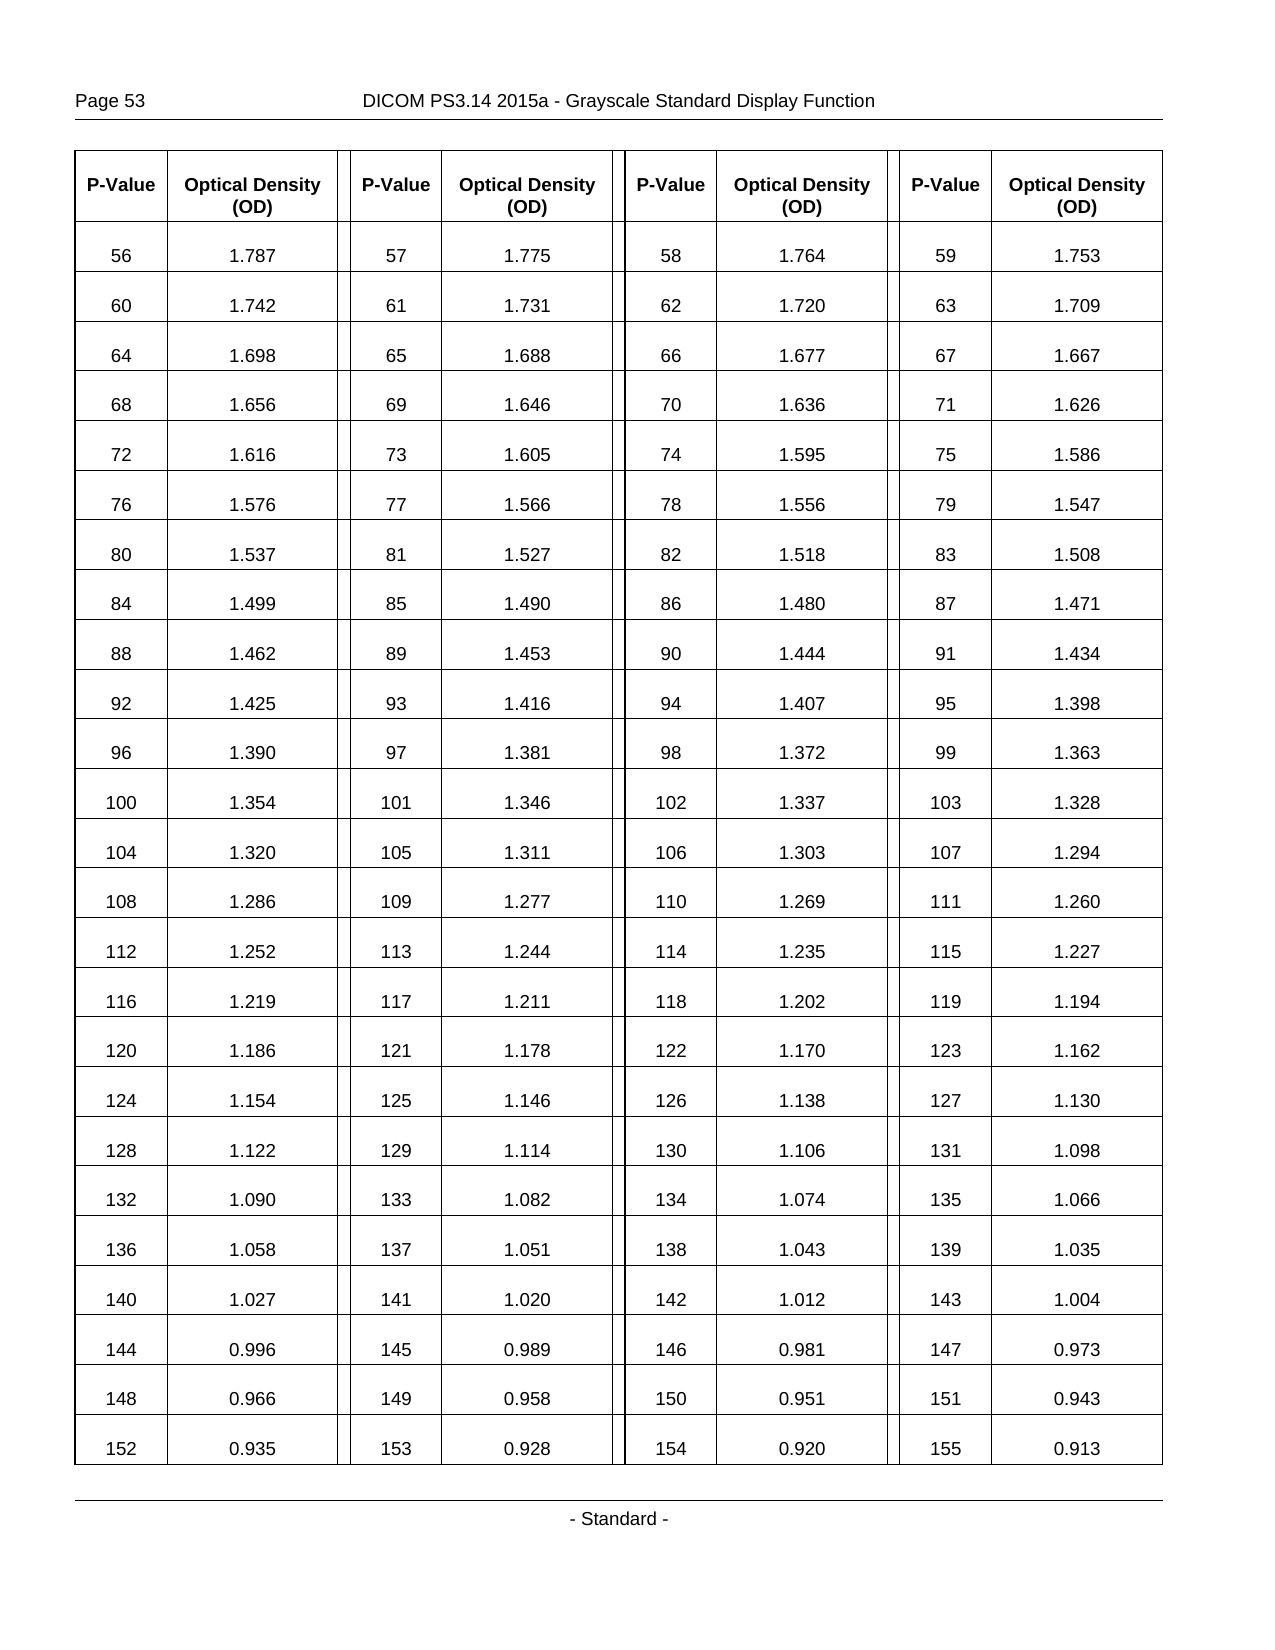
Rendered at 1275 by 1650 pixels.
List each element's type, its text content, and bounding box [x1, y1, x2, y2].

table_cell [888, 222, 899, 271]
table_cell 1.202 [717, 968, 887, 1016]
table_cell [888, 868, 899, 917]
table_cell 134 [626, 1166, 716, 1215]
table_cell 1.106 [717, 1117, 887, 1165]
table_cell 1.363 [992, 719, 1162, 768]
table_cell 1.698 [168, 322, 337, 370]
table_cell [613, 620, 624, 668]
table_cell 56 [76, 222, 167, 271]
table_cell 1.051 [442, 1216, 612, 1265]
table_cell 150 [626, 1365, 716, 1414]
table_cell 1.709 [992, 272, 1162, 321]
table_cell 74 [626, 421, 716, 470]
table_header P-Value [900, 151, 991, 221]
table_cell 1.114 [442, 1117, 612, 1165]
table_cell 1.211 [442, 968, 612, 1016]
table_cell 1.518 [717, 520, 887, 569]
table_cell 1.328 [992, 769, 1162, 817]
table_cell 1.490 [442, 570, 612, 619]
table_cell 66 [626, 322, 716, 370]
table_cell 1.027 [168, 1266, 337, 1314]
table_cell [338, 968, 350, 1016]
table_cell 1.098 [992, 1117, 1162, 1165]
table_cell [613, 1315, 624, 1364]
table_cell 64 [76, 322, 167, 370]
table_cell 95 [900, 670, 991, 718]
table_cell 129 [351, 1117, 441, 1165]
table_cell 1.269 [717, 868, 887, 917]
table_cell 153 [351, 1415, 441, 1463]
table_cell [888, 371, 899, 420]
table_cell 1.626 [992, 371, 1162, 420]
table_cell 1.035 [992, 1216, 1162, 1265]
table_header P-Value [626, 151, 716, 221]
table_cell 1.425 [168, 670, 337, 718]
table_cell [338, 371, 350, 420]
table_cell 86 [626, 570, 716, 619]
table_cell 1.787 [168, 222, 337, 271]
table_cell [338, 868, 350, 917]
table_cell 98 [626, 719, 716, 768]
table_cell 1.244 [442, 918, 612, 967]
table_cell [613, 1166, 624, 1215]
table_cell [338, 570, 350, 619]
table_cell 99 [900, 719, 991, 768]
table_cell [613, 1365, 624, 1414]
table_cell [338, 520, 350, 569]
table_cell [888, 670, 899, 718]
table_cell 90 [626, 620, 716, 668]
table_cell 88 [76, 620, 167, 668]
table_cell 1.775 [442, 222, 612, 271]
table_cell [888, 968, 899, 1016]
table_cell 1.020 [442, 1266, 612, 1314]
table_cell 131 [900, 1117, 991, 1165]
table_cell 1.764 [717, 222, 887, 271]
table_cell 1.138 [717, 1067, 887, 1116]
table_cell 0.943 [992, 1365, 1162, 1414]
table_cell 57 [351, 222, 441, 271]
table_cell 1.146 [442, 1067, 612, 1116]
table_cell 1.178 [442, 1017, 612, 1066]
table_cell 80 [76, 520, 167, 569]
table_cell [888, 719, 899, 768]
table_cell 119 [900, 968, 991, 1016]
table_header [888, 151, 899, 221]
table_cell 1.286 [168, 868, 337, 917]
table_cell 1.566 [442, 471, 612, 519]
table_cell 1.453 [442, 620, 612, 668]
table_cell 1.537 [168, 520, 337, 569]
table_cell 122 [626, 1017, 716, 1066]
table_header Optical Density (OD) [717, 151, 887, 221]
table_cell 0.958 [442, 1365, 612, 1414]
table_cell 0.920 [717, 1415, 887, 1463]
table_cell 1.337 [717, 769, 887, 817]
table_cell 1.162 [992, 1017, 1162, 1066]
table_cell 123 [900, 1017, 991, 1066]
table_cell 1.471 [992, 570, 1162, 619]
table_cell 1.082 [442, 1166, 612, 1215]
table_cell 1.556 [717, 471, 887, 519]
table_cell 136 [76, 1216, 167, 1265]
table_cell 107 [900, 819, 991, 867]
table_header P-Value [76, 151, 167, 221]
table_cell [613, 1117, 624, 1165]
table_cell 83 [900, 520, 991, 569]
table_cell 155 [900, 1415, 991, 1463]
table_cell 68 [76, 371, 167, 420]
table_cell [613, 868, 624, 917]
table_cell 1.605 [442, 421, 612, 470]
table_cell [338, 272, 350, 321]
table_cell 121 [351, 1017, 441, 1066]
table_cell 0.951 [717, 1365, 887, 1414]
table_cell 1.667 [992, 322, 1162, 370]
table_header Optical Density (OD) [168, 151, 337, 221]
table_cell 149 [351, 1365, 441, 1414]
table_cell 1.194 [992, 968, 1162, 1016]
table_cell 115 [900, 918, 991, 967]
table_cell [888, 918, 899, 967]
table_cell 151 [900, 1365, 991, 1414]
table_cell 141 [351, 1266, 441, 1314]
table_cell 1.372 [717, 719, 887, 768]
table_cell 70 [626, 371, 716, 420]
table_cell 103 [900, 769, 991, 817]
table_cell 1.499 [168, 570, 337, 619]
table_cell 109 [351, 868, 441, 917]
table_cell 1.462 [168, 620, 337, 668]
table_cell 1.303 [717, 819, 887, 867]
table_cell 1.170 [717, 1017, 887, 1066]
table_header P-Value [351, 151, 441, 221]
table_cell 1.004 [992, 1266, 1162, 1314]
table_cell 60 [76, 272, 167, 321]
table_cell [338, 819, 350, 867]
table_cell 1.235 [717, 918, 887, 967]
table_cell 1.753 [992, 222, 1162, 271]
table_cell 139 [900, 1216, 991, 1265]
table_cell [338, 1266, 350, 1314]
table_cell 1.720 [717, 272, 887, 321]
table_cell 138 [626, 1216, 716, 1265]
table_cell 152 [76, 1415, 167, 1463]
table_cell 94 [626, 670, 716, 718]
table_cell 0.981 [717, 1315, 887, 1364]
table_cell [613, 1266, 624, 1314]
table_cell 0.996 [168, 1315, 337, 1364]
table_cell [338, 670, 350, 718]
table_cell 0.973 [992, 1315, 1162, 1364]
table_cell 71 [900, 371, 991, 420]
table_cell 1.320 [168, 819, 337, 867]
table_cell 112 [76, 918, 167, 967]
table_cell 78 [626, 471, 716, 519]
table_cell [613, 819, 624, 867]
table_cell 1.398 [992, 670, 1162, 718]
table_cell 73 [351, 421, 441, 470]
table_cell 1.186 [168, 1017, 337, 1066]
table_cell 110 [626, 868, 716, 917]
table_cell 1.043 [717, 1216, 887, 1265]
table_header [338, 151, 350, 221]
table_cell 120 [76, 1017, 167, 1066]
table_cell [613, 1216, 624, 1265]
table_cell 1.688 [442, 322, 612, 370]
table_cell [338, 1017, 350, 1066]
table_cell 100 [76, 769, 167, 817]
table_cell 1.656 [168, 371, 337, 420]
table_cell 1.346 [442, 769, 612, 817]
table_cell 105 [351, 819, 441, 867]
table_cell 1.646 [442, 371, 612, 420]
table_cell [613, 1067, 624, 1116]
table_cell 63 [900, 272, 991, 321]
table_cell 0.935 [168, 1415, 337, 1463]
table_cell [613, 471, 624, 519]
table_cell 128 [76, 1117, 167, 1165]
table_cell 140 [76, 1266, 167, 1314]
table_cell 62 [626, 272, 716, 321]
table_cell 1.012 [717, 1266, 887, 1314]
table_cell [338, 1067, 350, 1116]
table_cell 1.074 [717, 1166, 887, 1215]
table_cell 148 [76, 1365, 167, 1414]
table_cell 59 [900, 222, 991, 271]
table_cell 1.294 [992, 819, 1162, 867]
table_cell 1.416 [442, 670, 612, 718]
table_cell [888, 1266, 899, 1314]
table_cell [888, 471, 899, 519]
table_cell 67 [900, 322, 991, 370]
table_cell 116 [76, 968, 167, 1016]
table_cell 146 [626, 1315, 716, 1364]
table_cell 113 [351, 918, 441, 967]
table_cell 106 [626, 819, 716, 867]
table_cell 87 [900, 570, 991, 619]
table_cell 145 [351, 1315, 441, 1364]
table_cell 1.381 [442, 719, 612, 768]
table_cell 58 [626, 222, 716, 271]
table_cell [888, 1365, 899, 1414]
table_cell 114 [626, 918, 716, 967]
table_cell 1.616 [168, 421, 337, 470]
table_cell 1.731 [442, 272, 612, 321]
table_cell [888, 1117, 899, 1165]
table_cell 97 [351, 719, 441, 768]
table_cell [338, 1117, 350, 1165]
table_cell 144 [76, 1315, 167, 1364]
table_cell [338, 1216, 350, 1265]
table_cell [888, 1315, 899, 1364]
table_cell 96 [76, 719, 167, 768]
table_cell 1.742 [168, 272, 337, 321]
table_cell 125 [351, 1067, 441, 1116]
table_cell 1.219 [168, 968, 337, 1016]
table_cell 91 [900, 620, 991, 668]
table_cell 1.390 [168, 719, 337, 768]
table_cell 102 [626, 769, 716, 817]
table_cell [338, 471, 350, 519]
table_cell 1.122 [168, 1117, 337, 1165]
table_cell [613, 520, 624, 569]
table_cell [338, 1166, 350, 1215]
table_cell 93 [351, 670, 441, 718]
table_cell 79 [900, 471, 991, 519]
table_cell 76 [76, 471, 167, 519]
table_cell 126 [626, 1067, 716, 1116]
table_cell [888, 322, 899, 370]
table_header [613, 151, 624, 221]
table_cell [338, 1315, 350, 1364]
table_cell [338, 769, 350, 817]
table_cell [613, 322, 624, 370]
table_cell 154 [626, 1415, 716, 1463]
table_cell [613, 918, 624, 967]
table_cell 137 [351, 1216, 441, 1265]
table_cell 89 [351, 620, 441, 668]
table_cell [888, 520, 899, 569]
table_cell 1.154 [168, 1067, 337, 1116]
table_cell 72 [76, 421, 167, 470]
table_cell 61 [351, 272, 441, 321]
table_cell 1.677 [717, 322, 887, 370]
table_cell 75 [900, 421, 991, 470]
table_cell 143 [900, 1266, 991, 1314]
table_cell [613, 222, 624, 271]
table_cell 82 [626, 520, 716, 569]
table_header Optical Density (OD) [992, 151, 1162, 221]
table_cell [613, 968, 624, 1016]
table_cell [888, 819, 899, 867]
table_cell 124 [76, 1067, 167, 1116]
table_cell [613, 1415, 624, 1463]
table_cell 92 [76, 670, 167, 718]
table_cell 1.444 [717, 620, 887, 668]
table_cell [613, 421, 624, 470]
table_cell 101 [351, 769, 441, 817]
table_cell [613, 670, 624, 718]
table_cell 132 [76, 1166, 167, 1215]
table_cell 69 [351, 371, 441, 420]
table_cell 135 [900, 1166, 991, 1215]
table_cell 1.547 [992, 471, 1162, 519]
table_cell [338, 222, 350, 271]
table_cell 81 [351, 520, 441, 569]
table_cell [613, 570, 624, 619]
table_cell [613, 719, 624, 768]
table_cell 1.354 [168, 769, 337, 817]
table_cell 0.989 [442, 1315, 612, 1364]
table_cell [338, 620, 350, 668]
table_cell 111 [900, 868, 991, 917]
table_cell 1.227 [992, 918, 1162, 967]
table_cell [338, 421, 350, 470]
table_cell 117 [351, 968, 441, 1016]
table_cell 0.913 [992, 1415, 1162, 1463]
table_cell [613, 769, 624, 817]
table_cell 1.090 [168, 1166, 337, 1215]
table_cell 1.480 [717, 570, 887, 619]
table_cell 0.966 [168, 1365, 337, 1414]
table_cell 147 [900, 1315, 991, 1364]
table_cell 1.508 [992, 520, 1162, 569]
table_cell 1.586 [992, 421, 1162, 470]
table_cell 84 [76, 570, 167, 619]
table_cell 108 [76, 868, 167, 917]
table_cell 133 [351, 1166, 441, 1215]
table_cell [888, 272, 899, 321]
table_cell 85 [351, 570, 441, 619]
table_cell 0.928 [442, 1415, 612, 1463]
table_cell 1.066 [992, 1166, 1162, 1215]
table_cell 1.311 [442, 819, 612, 867]
table_header Optical Density (OD) [442, 151, 612, 221]
table_cell [338, 918, 350, 967]
table_cell [888, 769, 899, 817]
table_cell 1.407 [717, 670, 887, 718]
table_cell 1.595 [717, 421, 887, 470]
table_cell [613, 371, 624, 420]
table_cell 104 [76, 819, 167, 867]
table_cell 118 [626, 968, 716, 1016]
table_cell 142 [626, 1266, 716, 1314]
table_cell 1.252 [168, 918, 337, 967]
table_cell 1.058 [168, 1216, 337, 1265]
table_cell [888, 421, 899, 470]
table_cell 65 [351, 322, 441, 370]
table_cell 1.527 [442, 520, 612, 569]
table_cell [613, 272, 624, 321]
table_cell [338, 1365, 350, 1414]
table_cell [338, 322, 350, 370]
table_cell [888, 1017, 899, 1066]
table_cell 1.434 [992, 620, 1162, 668]
table_cell 127 [900, 1067, 991, 1116]
table_cell [338, 719, 350, 768]
table_cell [338, 1415, 350, 1463]
table_cell [888, 1216, 899, 1265]
table_cell [888, 1166, 899, 1215]
table_cell 1.277 [442, 868, 612, 917]
table_cell [613, 1017, 624, 1066]
table_cell 130 [626, 1117, 716, 1165]
table_cell [888, 1415, 899, 1463]
table_cell 1.130 [992, 1067, 1162, 1116]
table_cell 77 [351, 471, 441, 519]
table_cell 1.576 [168, 471, 337, 519]
table_cell [888, 1067, 899, 1116]
table_cell [888, 620, 899, 668]
table_cell 1.636 [717, 371, 887, 420]
table_cell [888, 570, 899, 619]
table_cell 1.260 [992, 868, 1162, 917]
